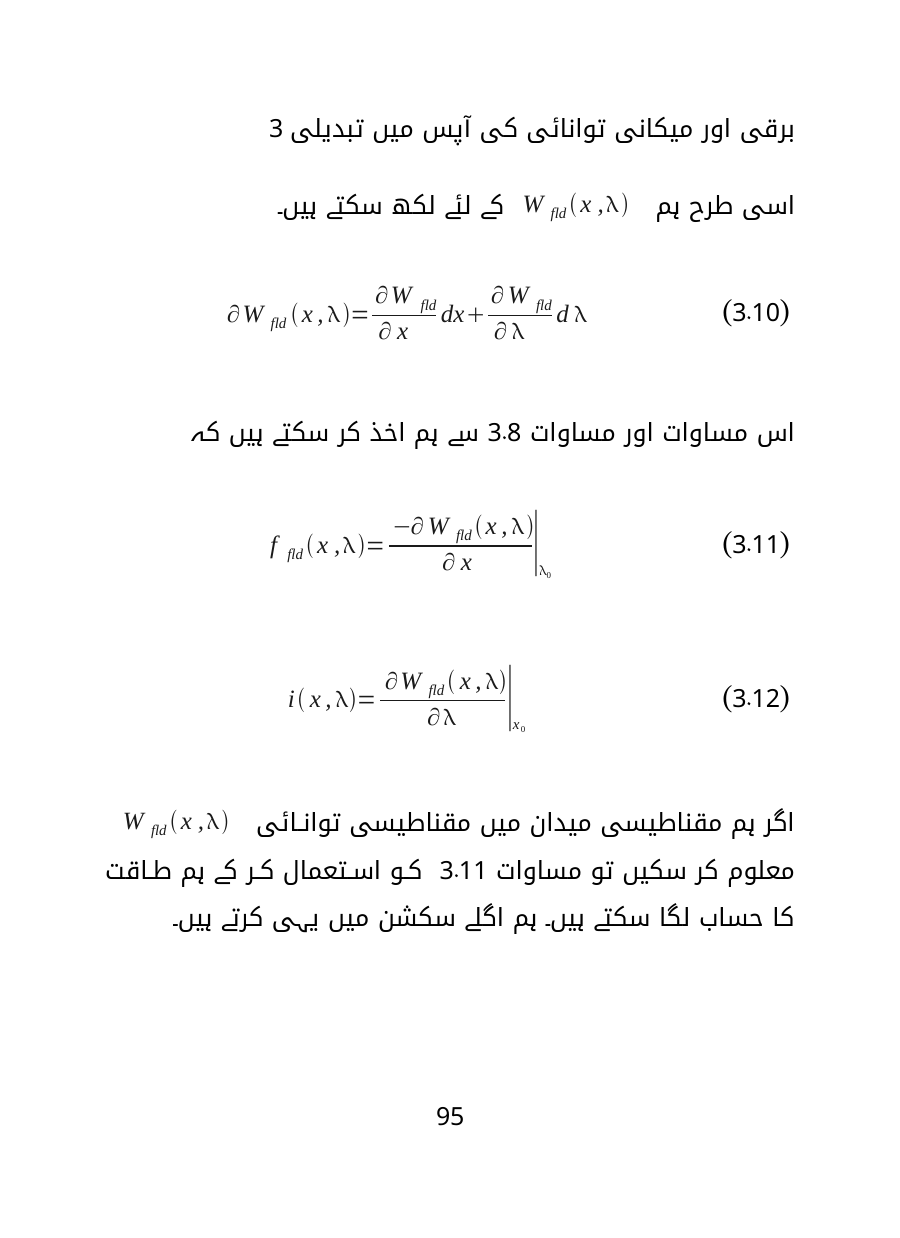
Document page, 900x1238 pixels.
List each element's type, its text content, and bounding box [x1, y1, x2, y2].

table_header [105, 504, 703, 598]
text اسی طرح ہم کے لئے لکھ سکتے ہیں۔ [105, 182, 795, 230]
text اس مساوات اور مساوات 3.8 سے ہم اخذ کر سکتے ہیں کہ [105, 409, 795, 457]
table_header [105, 276, 701, 363]
table_header [105, 658, 699, 753]
table_header (3.11) [703, 504, 795, 598]
table_header (3.10) [701, 276, 795, 363]
table_header (3.12) [699, 658, 795, 753]
text اگر ہم مقناطیسی میدان میں مقناطیسی توانائی معلوم کر سکیں تو مساوات 3.11 کو استعمال کر کے ہم طاقت کا حساب لگا سکتے ہیں۔ ہم اگلے سکشن میں یہی کرتے ہیں۔ [105, 800, 795, 942]
